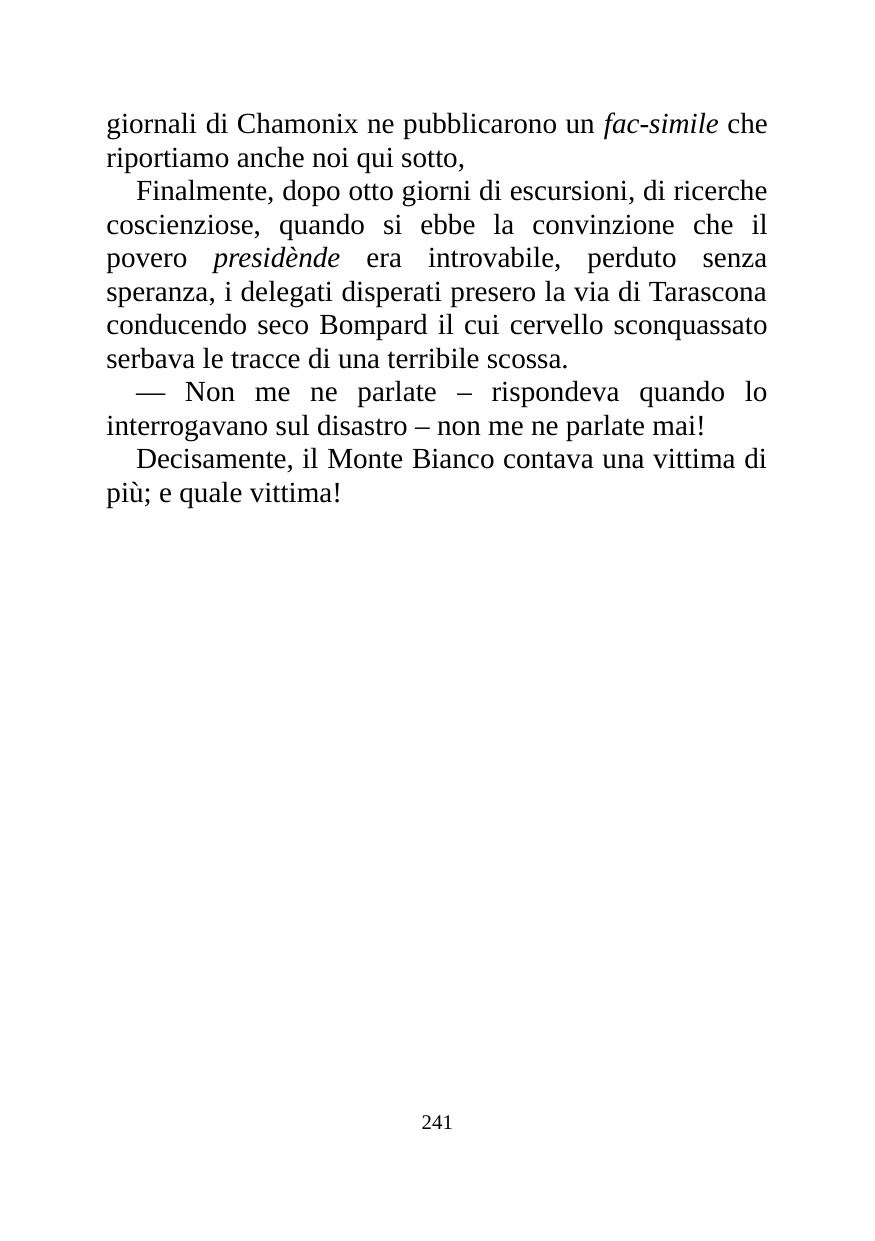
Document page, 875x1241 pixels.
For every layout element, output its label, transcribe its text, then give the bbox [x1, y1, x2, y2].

text — Non me ne parlate – rispondeva quando lo interrogavano sul disastro – non me ne parlate mai! [106, 374, 768, 442]
text Decisamente, il Monte Bianco contava una vittima di più; e quale vittima! [106, 442, 768, 509]
text Finalmente, dopo otto giorni di escursioni, di ricerche coscienziose, quando si ebbe la convinzione che il povero presidènde era introvabile, perduto senza speranza, i delegati disperati presero la via di Tarascona conducendo seco Bompard il cui cervello sconquassato serbava le tracce di una terribile scossa. [106, 173, 768, 374]
text giornali di Chamonix ne pubblicarono un fac-simile che riportiamo anche noi qui sotto, [106, 106, 768, 173]
